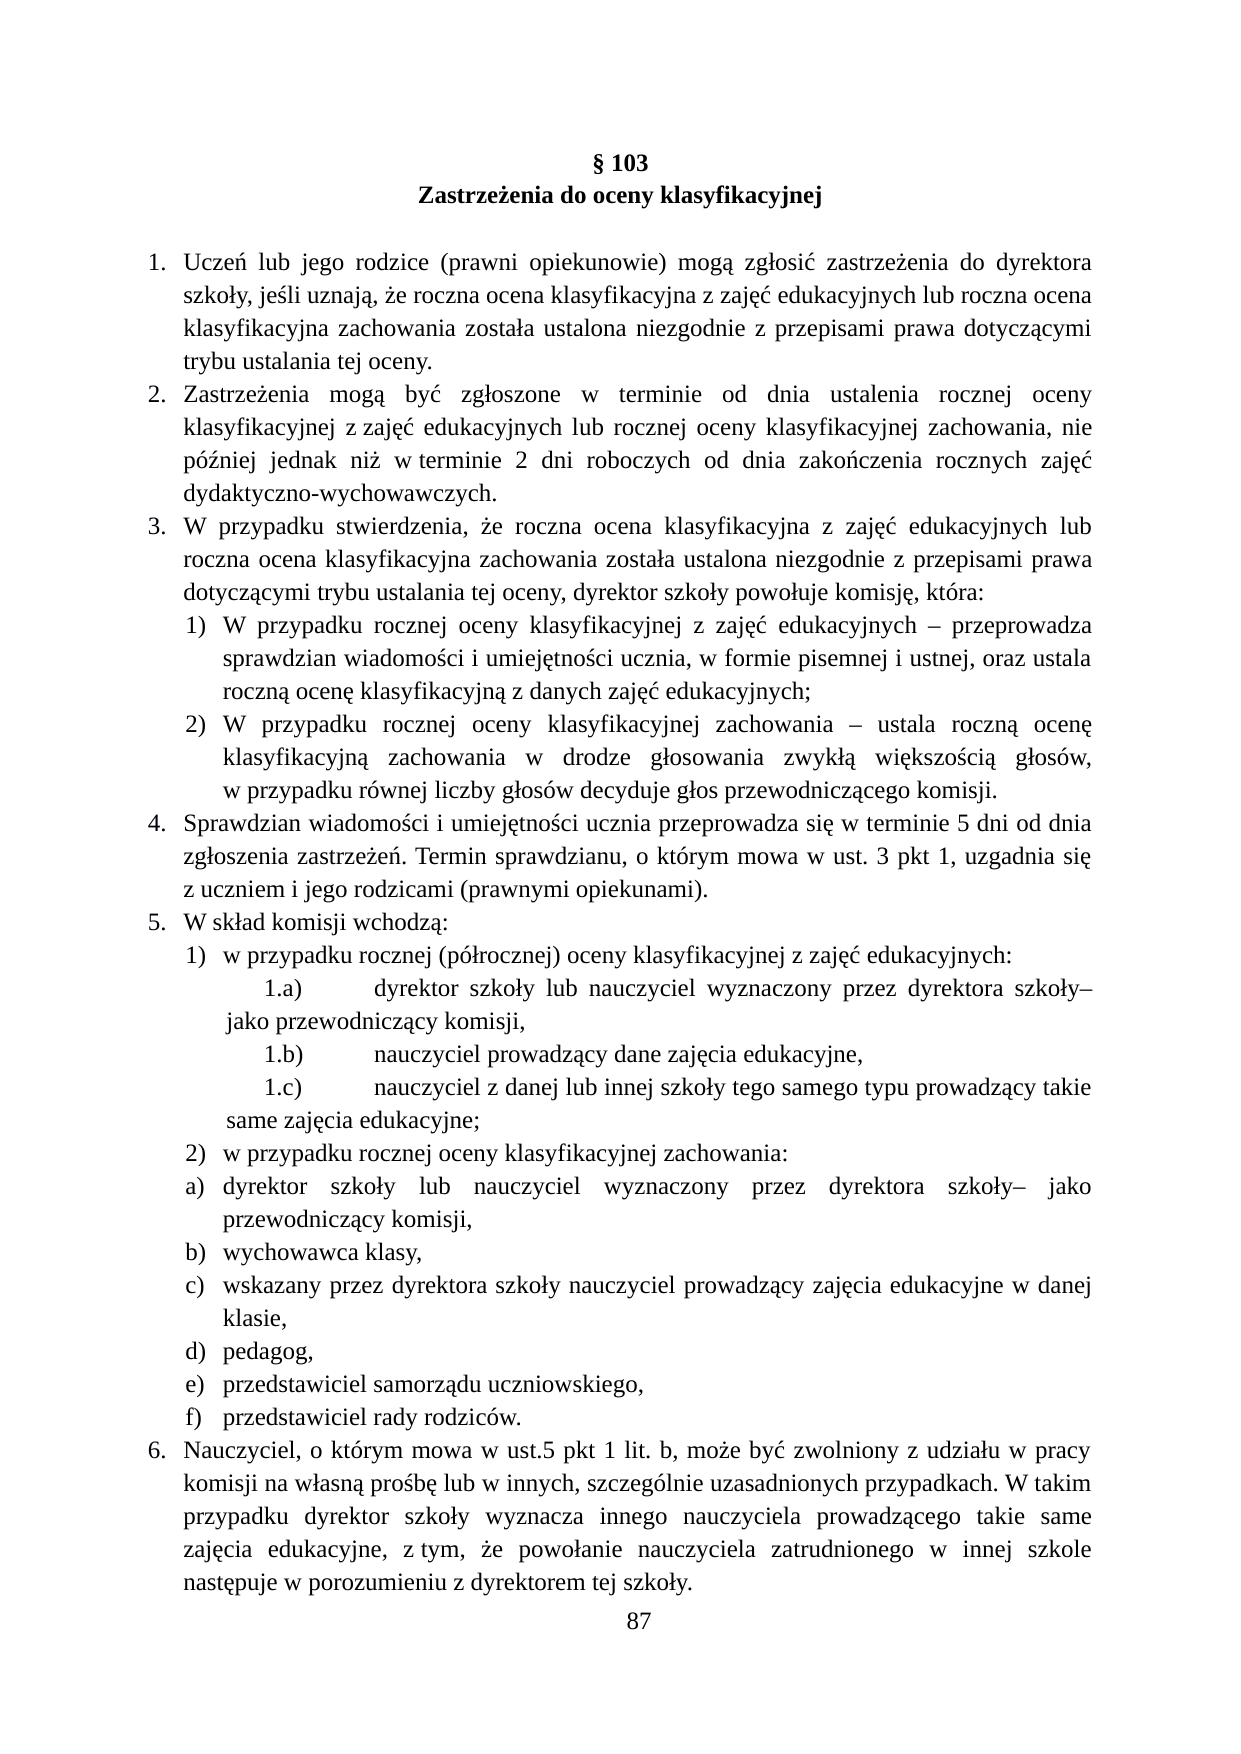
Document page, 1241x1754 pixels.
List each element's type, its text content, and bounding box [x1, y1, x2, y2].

list W skład komisji wchodzą: [148, 907, 1093, 936]
list Uczeń lub jego rodzice (prawni opiekunowie) mogą zgłosić zastrzeżenia do dyrektora szkoły, jeśli uznają, że roczna ocena klasyfikacyjna z zajęć edukacyjnych lub roczna ocena klasyfikacyjna zachowania została ustalona niezgodnie z przepisami prawa dotyczącymi trybu ustalania tej oceny. [148, 247, 1093, 374]
list w przypadku rocznej oceny klasyfikacyjnej zachowania: [185, 1138, 1093, 1167]
text § 103 [148, 148, 1093, 176]
list wskazany przez dyrektora szkoły nauczyciel prowadzący zajęcia edukacyjne w danej klasie, [185, 1270, 1093, 1332]
list Nauczyciel, o którym mowa w ust.5 pkt 1 lit. b, może być zwolniony z udziału w pracy komisji na własną prośbę lub w innych, szczególnie uzasadnionych przypadkach. W takim przypadku dyrektor szkoły wyznacza innego nauczyciela prowadzącego takie same zajęcia edukacyjne, z tym, że powołanie nauczyciela zatrudnionego w innej szkole następuje w porozumieniu z dyrektorem tej szkoły. [148, 1435, 1093, 1596]
list przedstawiciel rady rodziców. [185, 1402, 1093, 1431]
list W przypadku rocznej oceny klasyfikacyjnej z zajęć edukacyjnych – przeprowadza sprawdzian wiadomości i umiejętności ucznia, w formie pisemnej i ustnej, oraz ustala roczną ocenę klasyfikacyjną z danych zajęć edukacyjnych; [185, 610, 1093, 705]
list dyrektor szkoły lub nauczyciel wyznaczony przez dyrektora szkoły– jako przewodniczący komisji, [185, 1171, 1093, 1233]
list nauczyciel z danej lub innej szkoły tego samego typu prowadzący takie same zajęcia edukacyjne; [226, 1072, 1093, 1134]
list Zastrzeżenia mogą być zgłoszone w terminie od dnia ustalenia rocznej oceny klasyfikacyjnej z zajęć edukacyjnych lub rocznej oceny klasyfikacyjnej zachowania, nie później jednak niż w terminie 2 dni roboczych od dnia zakończenia rocznych zajęć dydaktyczno-wychowawczych. [148, 379, 1093, 507]
list W przypadku stwierdzenia, że roczna ocena klasyfikacyjna z zajęć edukacyjnych lub roczna ocena klasyfikacyjna zachowania została ustalona niezgodnie z przepisami prawa dotyczącymi trybu ustalania tej oceny, dyrektor szkoły powołuje komisję, która: [148, 511, 1093, 606]
text Zastrzeżenia do oceny klasyfikacyjnej [148, 181, 1093, 209]
list dyrektor szkoły lub nauczyciel wyznaczony przez dyrektora szkoły– jako przewodniczący komisji, [226, 973, 1093, 1035]
list wychowawca klasy, [185, 1237, 1093, 1266]
list W przypadku rocznej oceny klasyfikacyjnej zachowania – ustala roczną ocenę klasyfikacyjną zachowania w drodze głosowania zwykłą większością głosów, w przypadku równej liczby głosów decyduje głos przewodniczącego komisji. [185, 709, 1093, 804]
list przedstawiciel samorządu uczniowskiego, [185, 1369, 1093, 1398]
list Sprawdzian wiadomości i umiejętności ucznia przeprowadza się w terminie 5 dni od dnia zgłoszenia zastrzeżeń. Termin sprawdzianu, o którym mowa w ust. 3 pkt 1, uzgadnia się z uczniem i jego rodzicami (prawnymi opiekunami). [148, 808, 1093, 903]
list nauczyciel prowadzący dane zajęcia edukacyjne, [226, 1039, 1093, 1068]
list w przypadku rocznej (półrocznej) oceny klasyfikacyjnej z zajęć edukacyjnych: [185, 940, 1093, 969]
list pedagog, [185, 1336, 1093, 1365]
